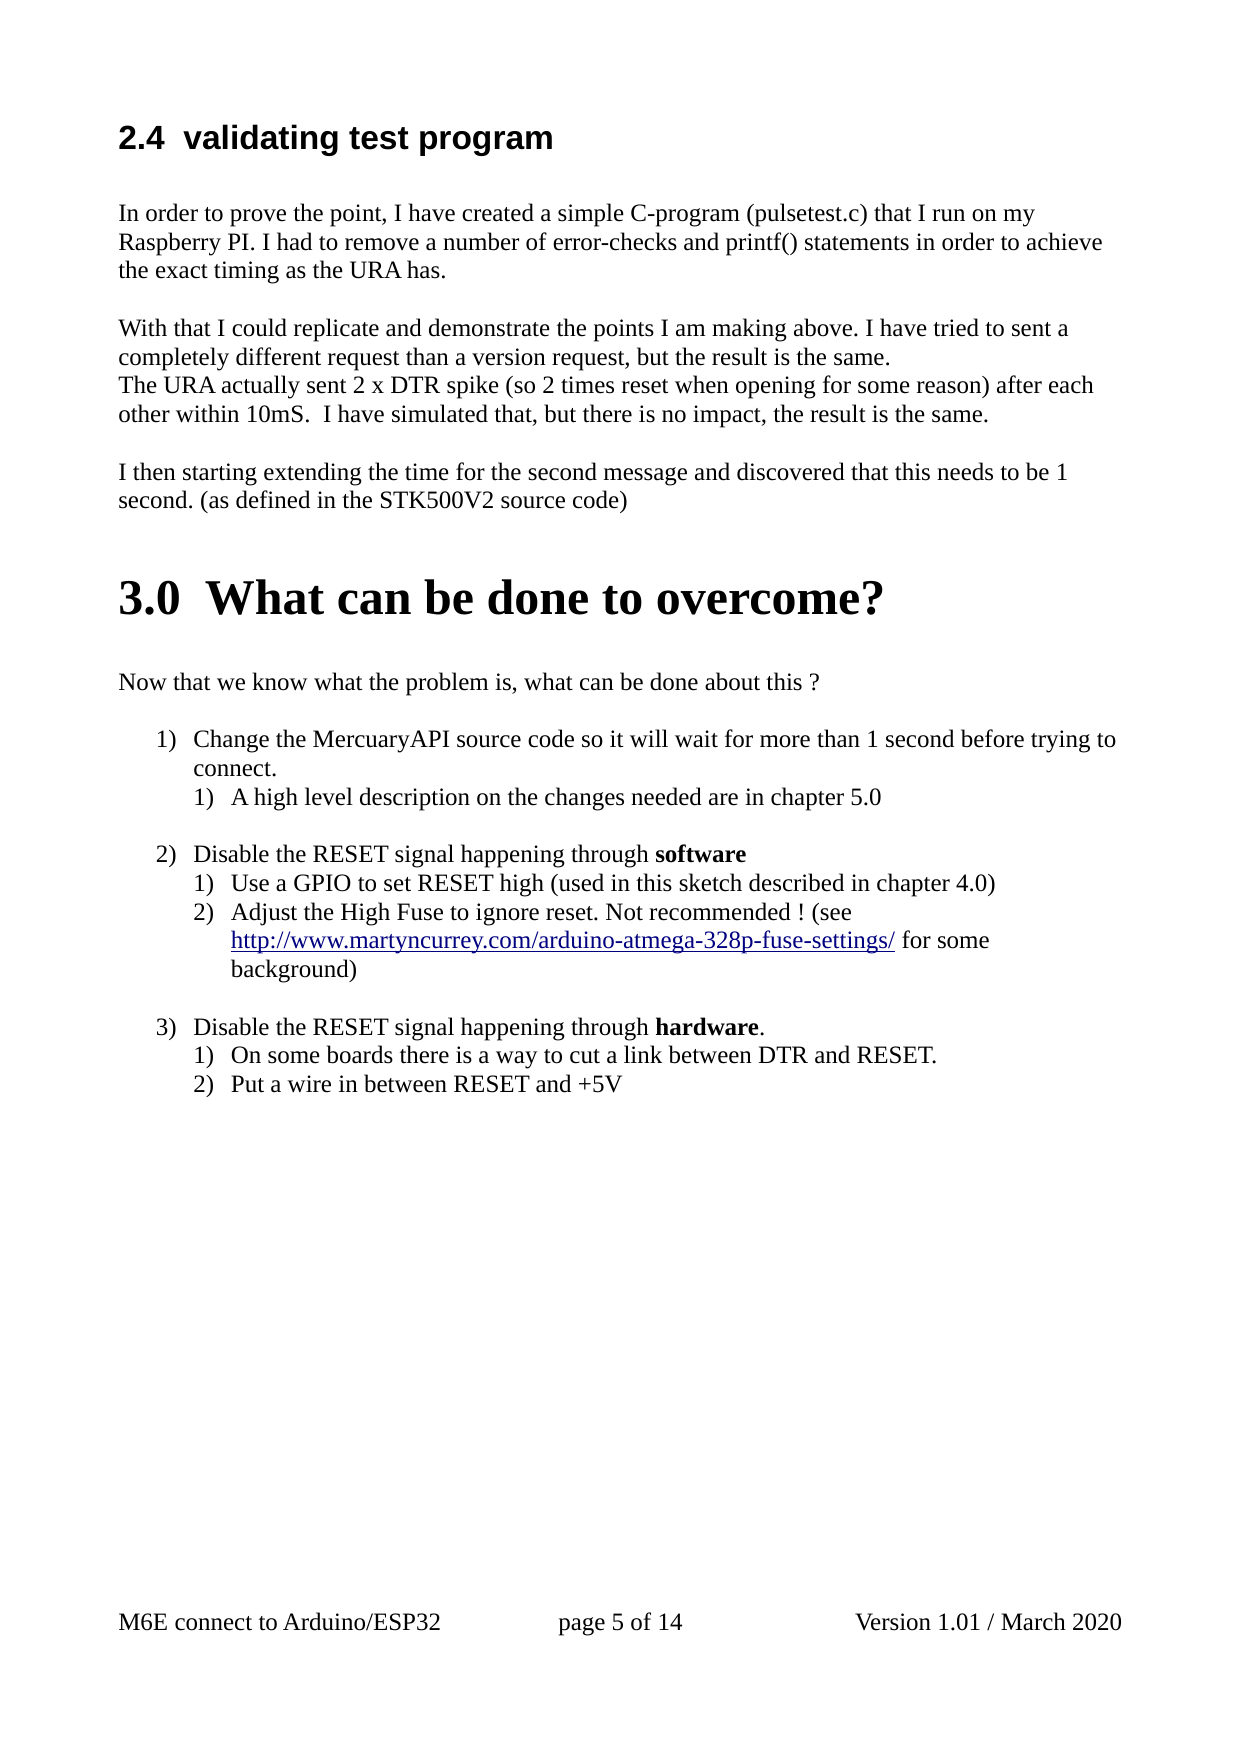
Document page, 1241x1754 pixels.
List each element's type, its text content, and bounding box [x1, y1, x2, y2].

text I then starting extending the time for the second message and discovered that this needs to be 1 second. (as defined in the STK500V2 source code) [118, 457, 1122, 514]
list A high level description on the changes needed are in chapter 5.0 [193, 782, 1122, 811]
list Disable the RESET signal happening through hardware. [156, 1012, 1122, 1041]
list Disable the RESET signal happening through software [156, 839, 1122, 868]
list Put a wire in between RESET and +5V [193, 1069, 1122, 1098]
list Use a GPIO to set RESET high (used in this sketch described in chapter 4.0) [193, 868, 1122, 897]
subtitle 3.0 What can be done to overcome? [118, 568, 1122, 626]
list Adjust the High Fuse to ignore reset. Not recommended ! (see http://www.martyncurrey.com/arduino-atmega-328p-fuse-settings/ for some background) [193, 897, 1122, 983]
list Change the MercuaryAPI source code so it will wait for more than 1 second before trying to connect. [156, 724, 1122, 782]
text With that I could replicate and demonstrate the points I am making above. I have tried to sent a completely different request than a version request, but the result is the same. [118, 313, 1122, 371]
text Now that we know what the problem is, what can be done about this ? [118, 667, 1122, 696]
text The URA actually sent 2 x DTR spike (so 2 times reset when opening for some reason) after each other within 10mS. I have simulated that, but there is no impact, the result is the same. [118, 371, 1122, 428]
text In order to prove the point, I have created a simple C-program (pulsetest.c) that I run on my Raspberry PI. I had to remove a number of error-checks and printf() statements in order to achieve the exact timing as the URA has. [118, 198, 1122, 284]
subtitle 2.4 validating test program [118, 118, 1122, 157]
list On some boards there is a way to cut a link between DTR and RESET. [193, 1041, 1122, 1069]
